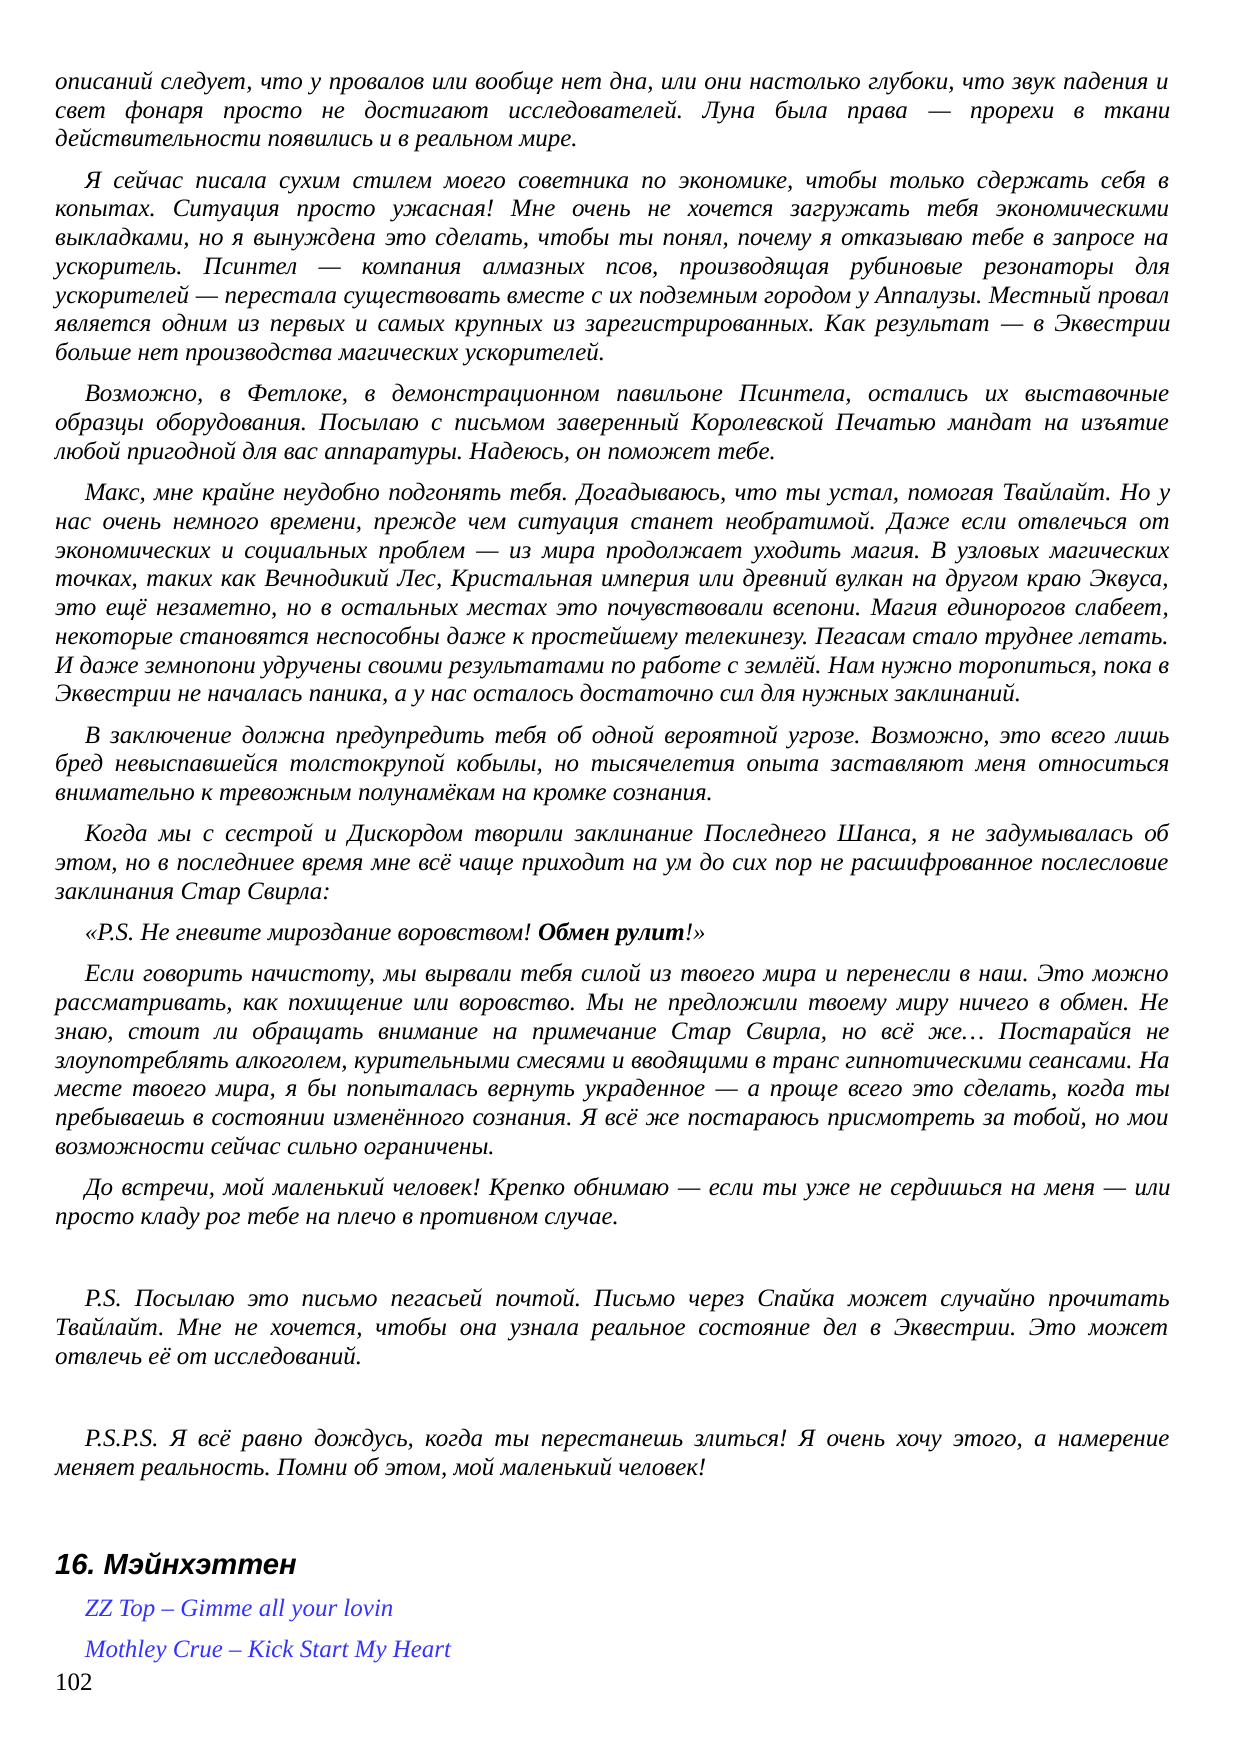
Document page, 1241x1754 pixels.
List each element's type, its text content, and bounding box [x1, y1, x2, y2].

text До встречи, мой маленький человек! Крепко обнимаю — если ты уже не сердишься на меня — или просто кладу рог тебе на плечо в противном случае. [55, 1172, 1173, 1230]
text ZZ Top – Gimme all your lovin [55, 1593, 1173, 1622]
text Если говорить начистоту, мы вырвали тебя силой из твоего мира и перенесли в наш. Это можно рассматривать, как похищение или воровство. Мы не предложили твоему миру ничего в обмен. Не знаю, стоит ли обращать внимание на примечание Стар Свирла, но всё же… Постарайся не злоупотреблять алкоголем, курительными смесями и вводящими в транс гипнотическими сеансами. На месте твоего мира, я бы попыталась вернуть украденное — а проще всего это сделать, когда ты пребываешь в состоянии изменённого сознания. Я всё же постараюсь присмотреть за тобой, но мои возможности сейчас сильно ограничены. [55, 958, 1173, 1160]
subtitle 16. Мэйнхэттен [55, 1547, 1173, 1581]
text В заключение должна предупредить тебя об одной вероятной угрозе. Возможно, это всего лишь бред невыспавшейся толстокрупой кобылы, но тысячелетия опыта заставляют меня относиться внимательно к тревожным полунамёкам на кромке сознания. [55, 720, 1173, 806]
text «P.S. Не гневите мироздание воровством! Обмен рулит!» [55, 917, 1173, 946]
text Mothley Crue – Kick Start My Heart [55, 1634, 1173, 1663]
text P.S. Посылаю это письмо пегасьей почтой. Письмо через Спайка может случайно прочитать Твайлайт. Мне не хочется, чтобы она узнала реальное состояние дел в Эквестрии. Это может отвлечь её от исследований. [55, 1283, 1173, 1370]
text Макс, мне крайне неудобно подгонять тебя. Догадываюсь, что ты устал, помогая Твайлайт. Но у нас очень немного времени, прежде чем ситуация станет необратимой. Даже если отвлечься от экономических и социальных проблем — из мира продолжает уходить магия. В узловых магических точках, таких как Вечнодикий Лес, Кристальная империя или древний вулкан на другом краю Эквуса, это ещё незаметно, но в остальных местах это почувствовали всепони. Магия единорогов слабеет, некоторые становятся неспособны даже к простейшему телекинезу. Пегасам стало труднее летать. И даже земнопони удручены своими результатами по работе с землёй. Нам нужно торопиться, пока в Эквестрии не началась паника, а у нас осталось достаточно сил для нужных заклинаний. [55, 477, 1173, 707]
text P.S.P.S. Я всё равно дождусь, когда ты перестанешь злиться! Я очень хочу этого, а намерение меняет реальность. Помни об этом, мой маленький человек! [55, 1423, 1173, 1481]
text описаний следует, что у провалов или вообще нет дна, или они настолько глубоки, что звук падения и свет фонаря просто не достигают исследователей. Луна была права — прорехи в ткани действительности появились и в реальном мире. [55, 66, 1173, 152]
text Возможно, в Фетлоке, в демонстрационном павильоне Псинтела, остались их выставочные образцы оборудования. Посылаю с письмом заверенный Королевской Печатью мандат на изъятие любой пригодной для вас аппаратуры. Надеюсь, он поможет тебе. [55, 378, 1173, 465]
text Когда мы с сестрой и Дискордом творили заклинание Последнего Шанса, я не задумывалась об этом, но в последниее время мне всё чаще приходит на ум до сих пор не расшифрованное послесловие заклинания Стар Свирла: [55, 818, 1173, 905]
text Я сейчас писала сухим стилем моего советника по экономике, чтобы только сдержать себя в копытах. Ситуация просто ужасная! Мне очень не хочется загружать тебя экономическими выкладками, но я вынуждена это сделать, чтобы ты понял, почему я отказываю тебе в запросе на ускоритель. Псинтел — компания алмазных псов, производящая рубиновые резонаторы для ускорителей — перестала существовать вместе с их подземным городом у Аппалузы. Местный провал является одним из первых и самых крупных из зарегистрированных. Как результат — в Эквестрии больше нет производства магических ускорителей. [55, 165, 1173, 366]
